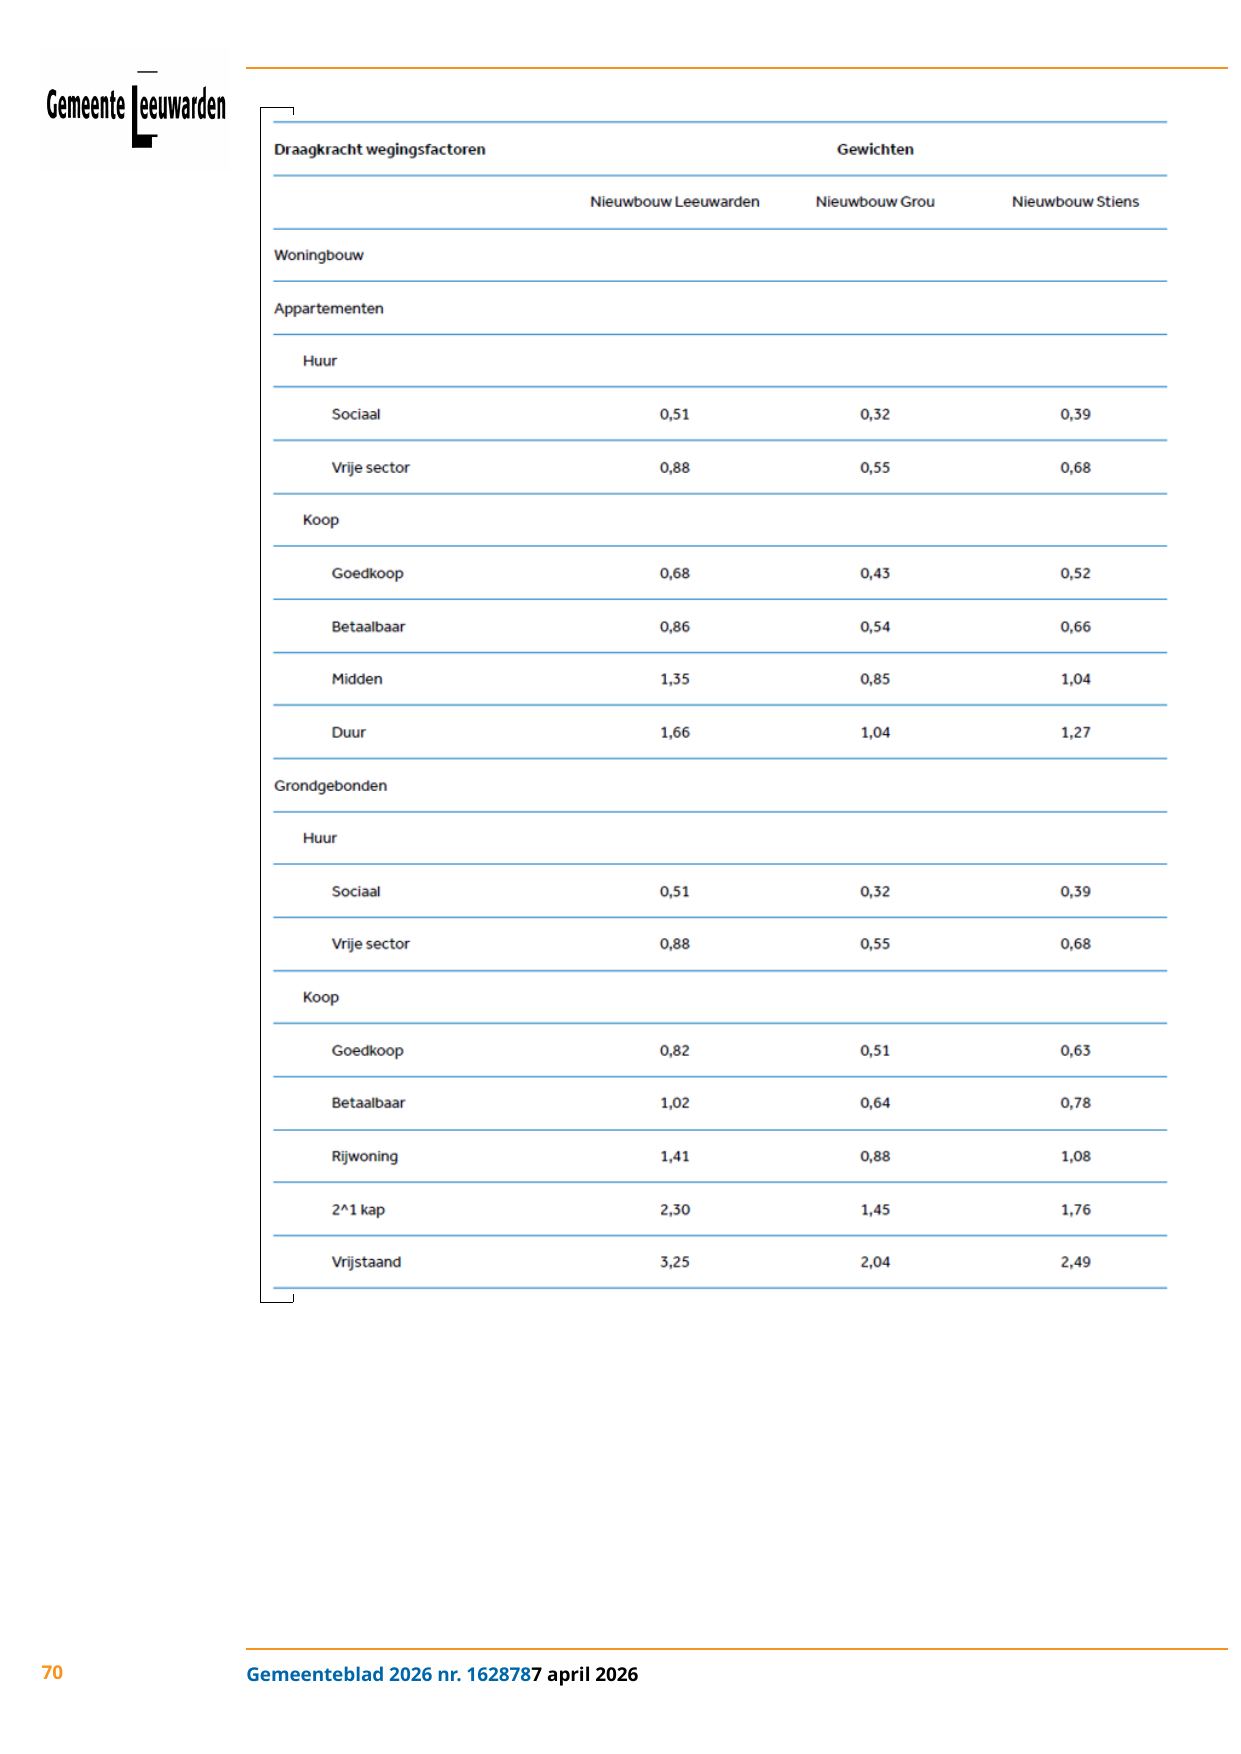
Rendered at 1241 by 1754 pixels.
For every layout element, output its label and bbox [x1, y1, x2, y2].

picture [268, 115, 1173, 1294]
picture [41, 47, 231, 172]
